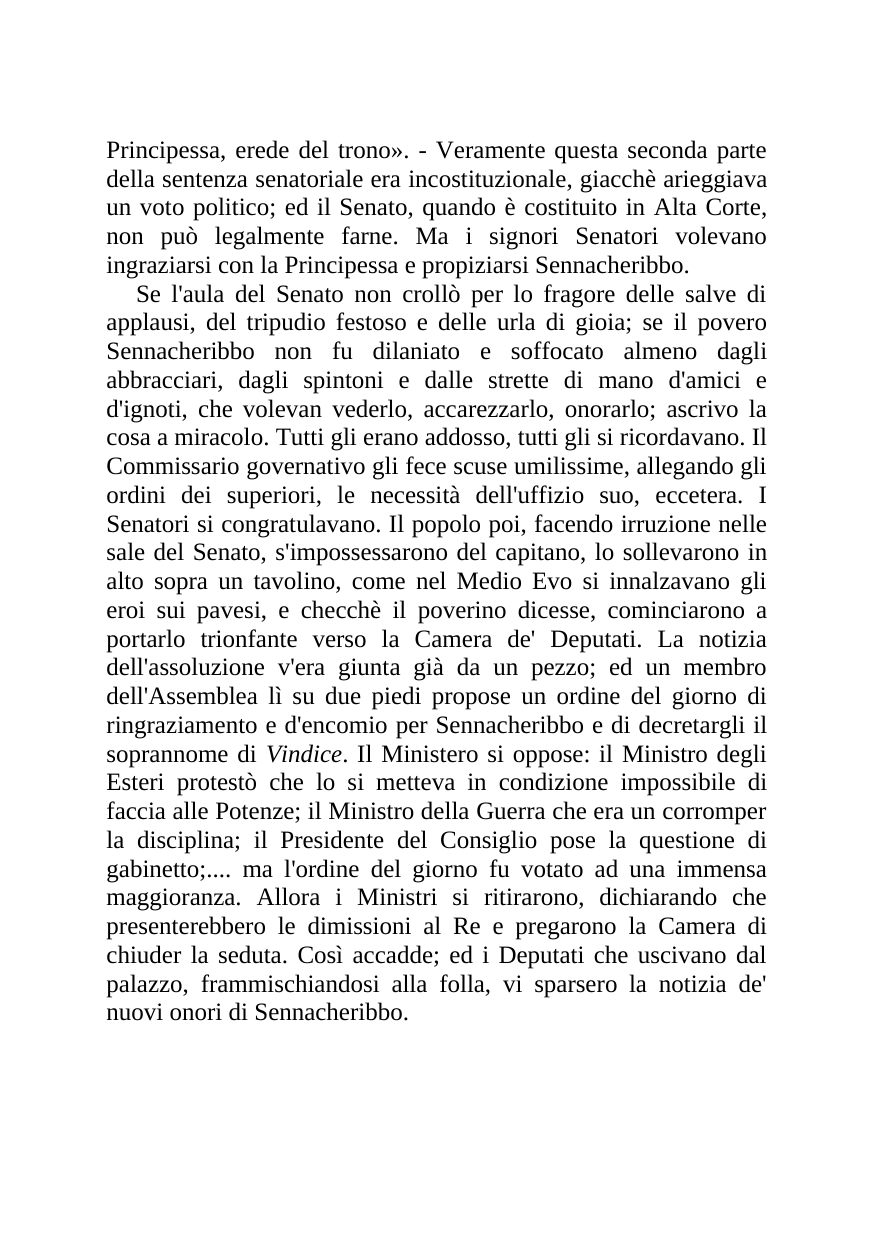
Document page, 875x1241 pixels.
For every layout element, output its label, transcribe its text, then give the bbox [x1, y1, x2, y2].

text Se l'aula del Senato non crollò per lo fragore delle salve di applausi, del tripudio festoso e delle urla di gioia; se il povero Sennacheribbo non fu dilaniato e soffocato almeno dagli abbracciari, dagli spintoni e dalle strette di mano d'amici e d'ignoti, che volevan vederlo, accarezzarlo, onorarlo; ascrivo la cosa a miracolo. Tutti gli erano addosso, tutti gli si ricordavano. Il Commissario governativo gli fece scuse umilissime, allegando gli ordini dei superiori, le necessità dell'uffizio suo, eccetera. I Senatori si congratulavano. Il popolo poi, facendo irruzione nelle sale del Senato, s'impossessarono del capitano, lo sollevarono in alto sopra un tavolino, come nel Medio Evo si innalzavano gli eroi sui pavesi, e checchè il poverino dicesse, cominciarono a portarlo trionfante verso la Camera de' Deputati. La notizia dell'assoluzione v'era giunta già da un pezzo; ed un membro dell'Assemblea lì su due piedi propose un ordine del giorno di ringraziamento e d'encomio per Sennacheribbo e di decretargli il soprannome di Vindice. Il Ministero si oppose: il Ministro degli Esteri protestò che lo si metteva in condizione impossibile di faccia alle Potenze; il Ministro della Guerra che era un corromper la disciplina; il Presidente del Consiglio pose la questione di gabinetto;.... ma l'ordine del giorno fu votato ad una immensa maggioranza. Allora i Ministri si ritirarono, dichiarando che presenterebbero le dimissioni al Re e pregarono la Camera di chiuder la seduta. Così accadde; ed i Deputati che uscivano dal palazzo, frammischiandosi alla folla, vi sparsero la notizia de' nuovi onori di Sennacheribbo. [106, 279, 768, 1026]
text Principessa, erede del trono». - Veramente questa seconda parte della sentenza senatoriale era incostituzionale, giacchè arieggiava un voto politico; ed il Senato, quando è costituito in Alta Corte, non può legalmente farne. Ma i signori Senatori volevano ingraziarsi con la Principessa e propiziarsi Sennacheribbo. [106, 135, 768, 279]
